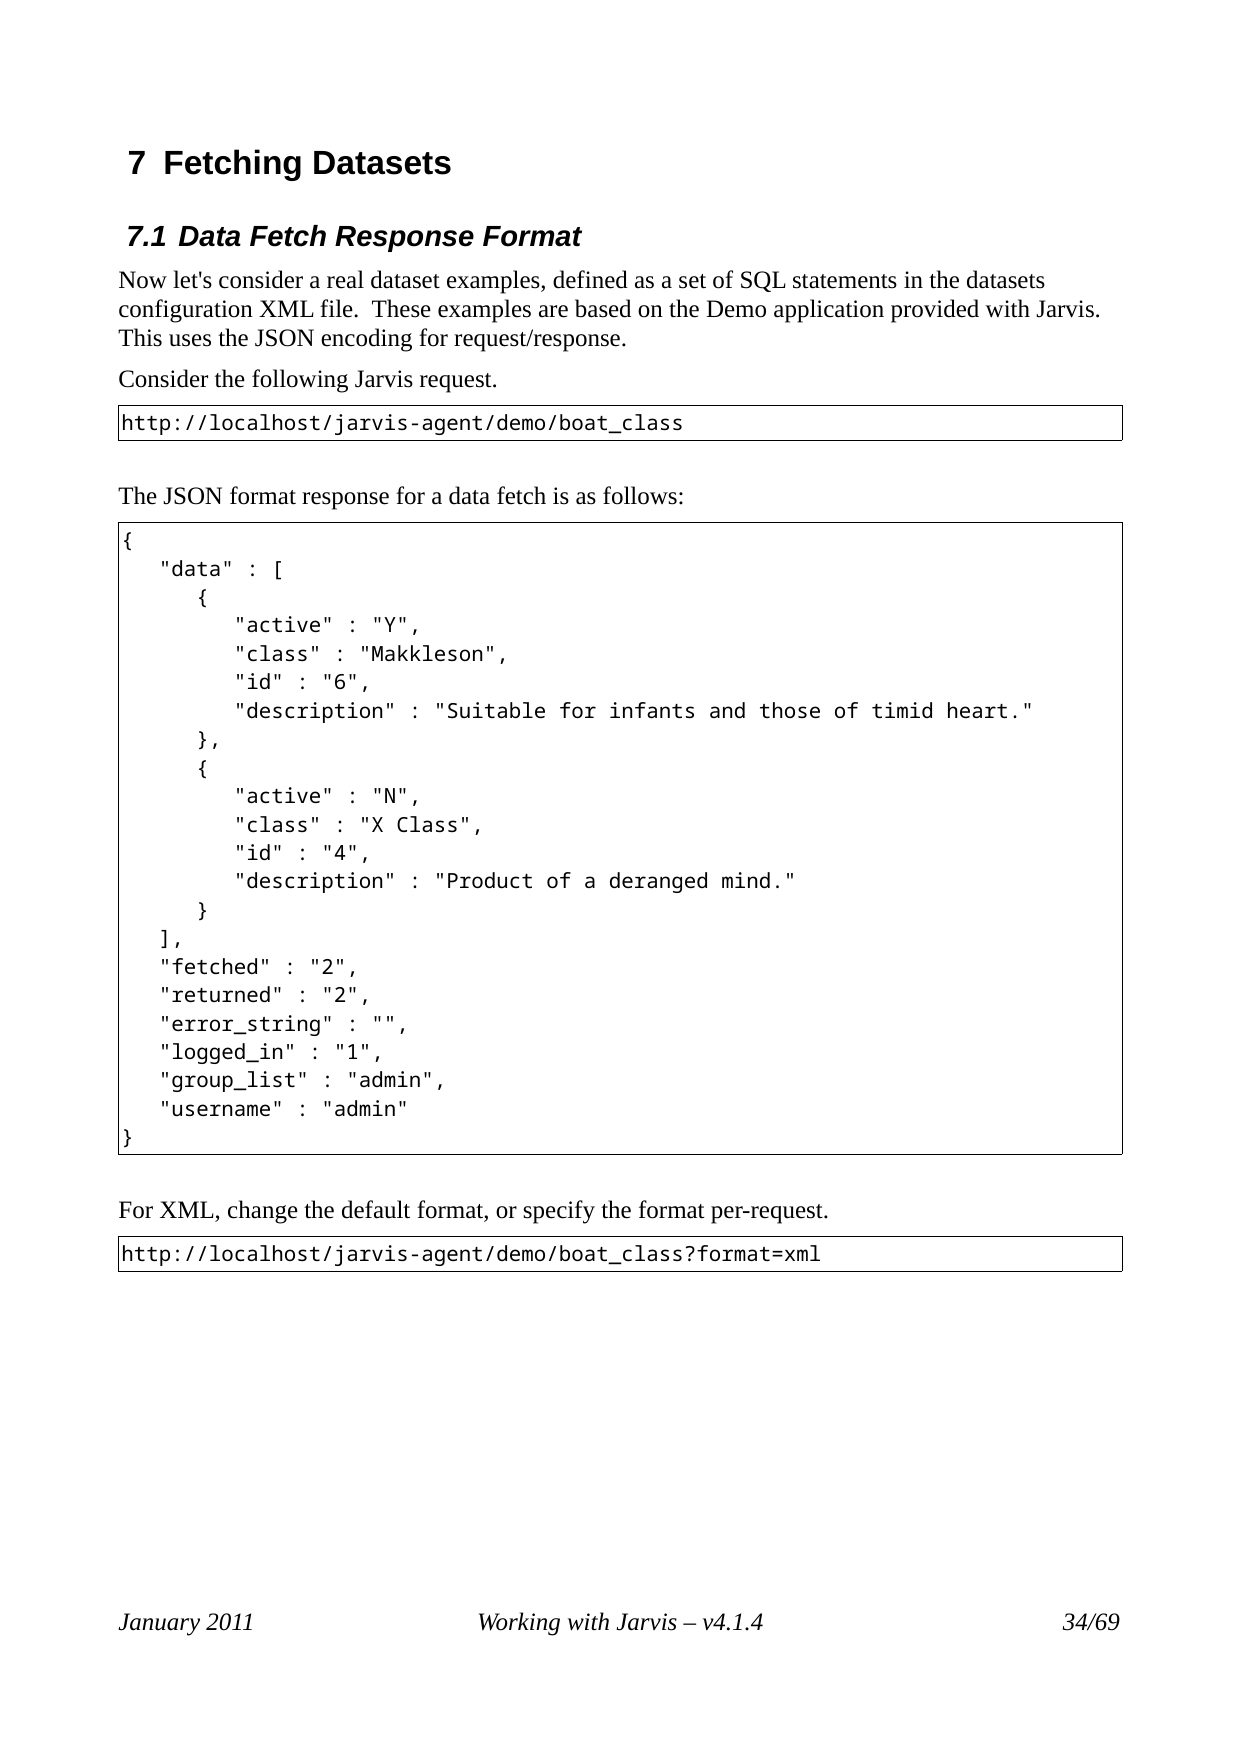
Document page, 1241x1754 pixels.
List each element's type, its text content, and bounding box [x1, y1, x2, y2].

text For XML, change the default format, or specify the format per-request. [118, 1195, 1122, 1224]
text } [119, 1119, 1122, 1154]
text { [119, 579, 1122, 608]
text Consider the following Jarvis request. [118, 364, 1122, 393]
text "id" : "4", [119, 835, 1122, 863]
text The JSON format response for a data fetch is as follows: [118, 481, 1122, 510]
text "active" : "Y", [119, 608, 1122, 636]
text "error_string" : "", [119, 1006, 1122, 1034]
text "fetched" : "2", [119, 949, 1122, 977]
text { [119, 750, 1122, 778]
text http://localhost/jarvis-agent/demo/boat_class [119, 406, 1122, 440]
text "class" : "Makkleson", [119, 636, 1122, 664]
text "description" : "Suitable for infants and those of timid heart." [119, 693, 1122, 721]
text "returned" : "2", [119, 977, 1122, 1006]
text "class" : "X Class", [119, 807, 1122, 835]
text "logged_in" : "1", [119, 1034, 1122, 1063]
text "group_list" : "admin", [119, 1063, 1122, 1091]
text Now let's consider a real dataset examples, defined as a set of SQL statements in the datasets configuration XML file. These examples are based on the Demo application provided with Jarvis. This uses the JSON encoding for request/response. [118, 265, 1122, 352]
text } [119, 892, 1122, 920]
text http://localhost/jarvis-agent/demo/boat_class?format=xml [119, 1237, 1122, 1271]
text ], [119, 920, 1122, 949]
text "description" : "Product of a deranged mind." [119, 863, 1122, 892]
subtitle Data Fetch Response Format [118, 219, 1122, 253]
subtitle Fetching Datasets [118, 143, 1122, 182]
text { [119, 523, 1122, 551]
text }, [119, 721, 1122, 750]
text "active" : "N", [119, 778, 1122, 807]
text "username" : "admin" [119, 1091, 1122, 1119]
text "id" : "6", [119, 664, 1122, 693]
text "data" : [ [119, 551, 1122, 579]
